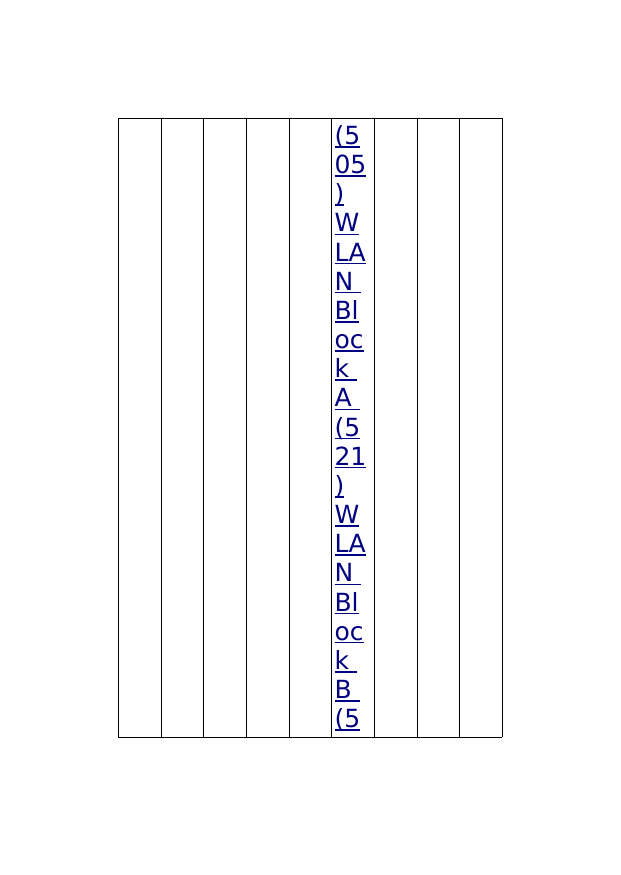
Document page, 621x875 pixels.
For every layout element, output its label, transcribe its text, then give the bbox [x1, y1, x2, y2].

table_cell [418, 119, 459, 737]
table_cell [290, 119, 331, 737]
table_cell [375, 119, 417, 737]
table_cell [119, 119, 161, 737]
table_cell (505) WLAN Block A (521) WLAN Block B (5 [332, 119, 374, 737]
table_cell [162, 119, 203, 737]
table_cell [460, 119, 502, 737]
table_cell [247, 119, 289, 737]
table_cell [204, 119, 246, 737]
